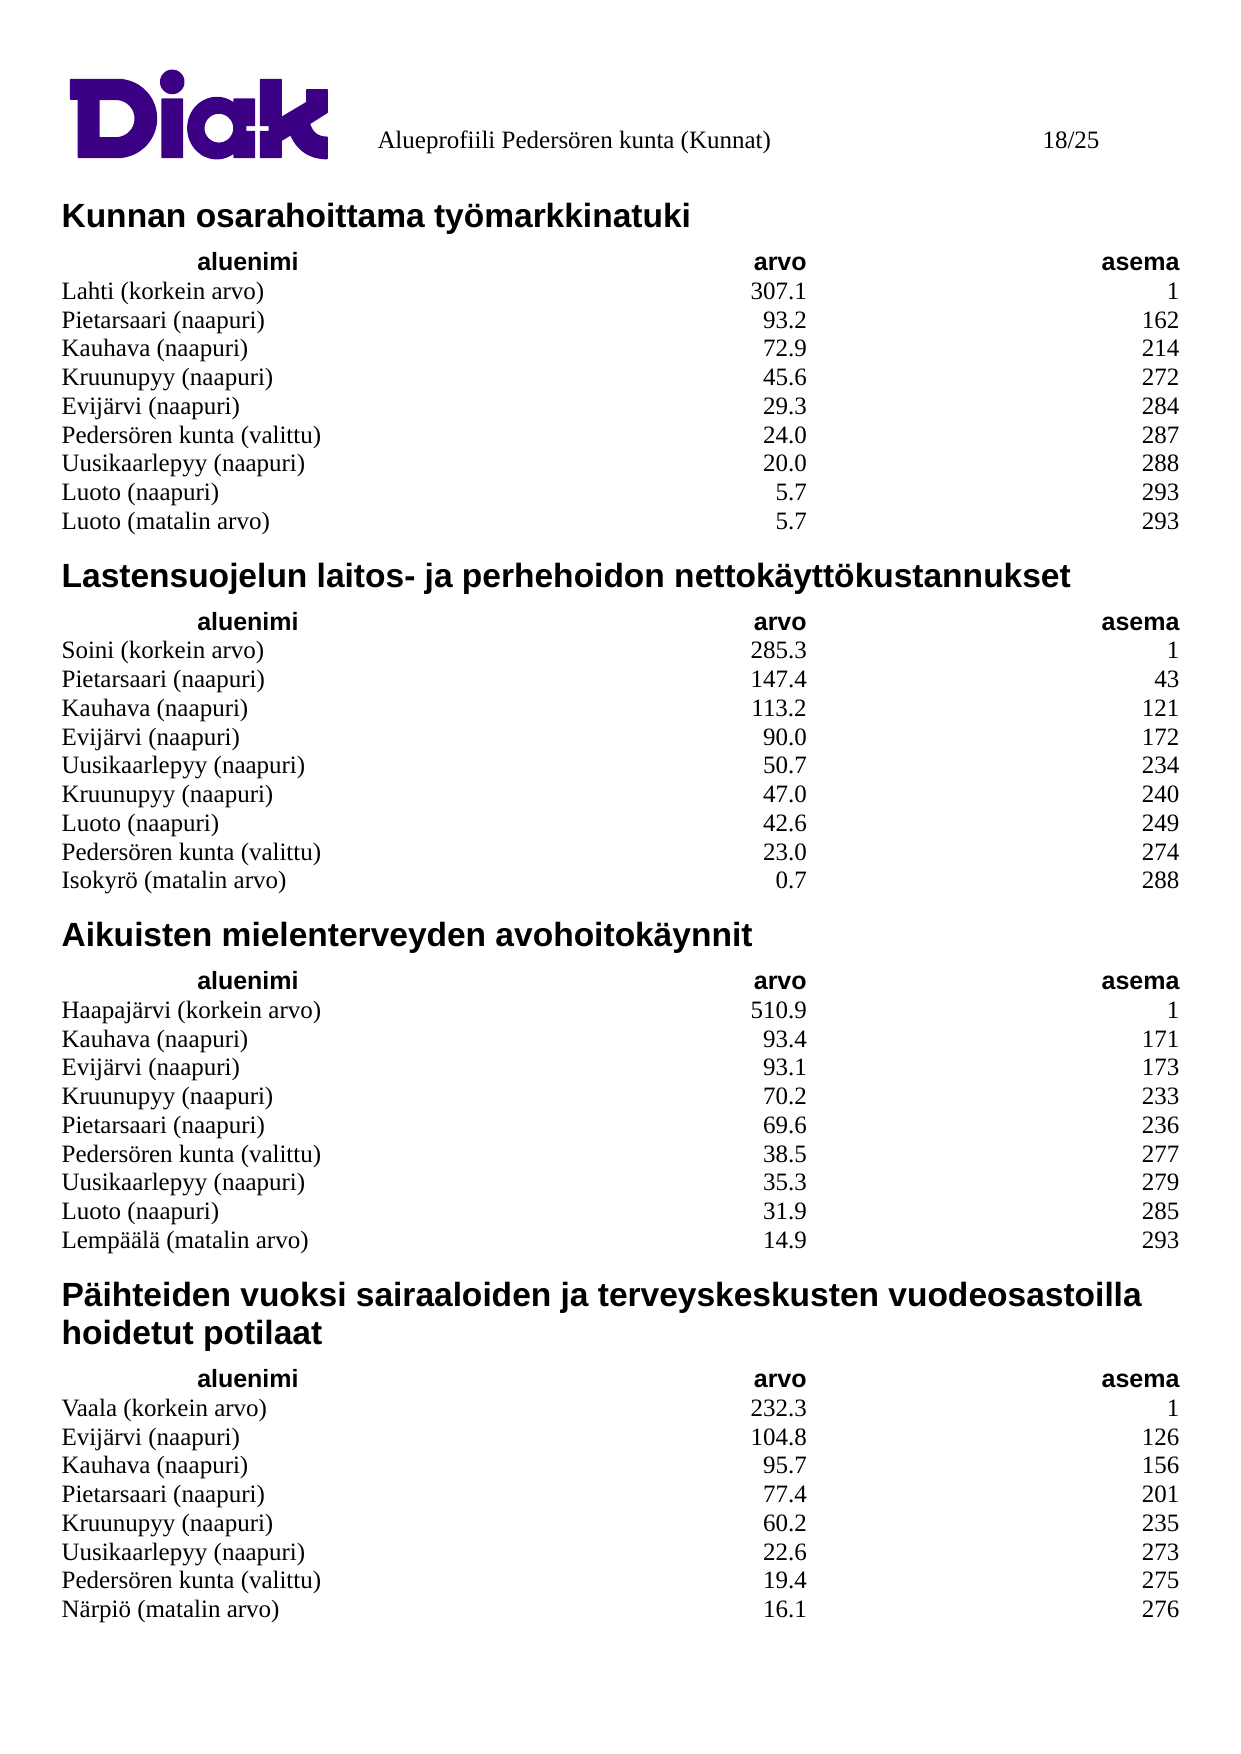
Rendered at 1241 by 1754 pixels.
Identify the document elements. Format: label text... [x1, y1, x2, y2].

table_cell 38.5 [434, 1139, 806, 1167]
table_header arvo [434, 1364, 806, 1393]
table_cell 60.2 [434, 1508, 806, 1537]
table_header asema [806, 607, 1179, 636]
table_cell 70.2 [434, 1081, 806, 1110]
table_cell 236 [806, 1110, 1179, 1139]
table_header asema [806, 1364, 1179, 1393]
table_cell 93.4 [434, 1024, 806, 1052]
table_cell 285.3 [434, 636, 806, 664]
table_cell 288 [806, 866, 1179, 894]
table_cell Uusikaarlepyy (naapuri) [61, 449, 434, 477]
table_cell Kruunupyy (naapuri) [61, 1508, 434, 1537]
table_cell Uusikaarlepyy (naapuri) [61, 1537, 434, 1566]
table_cell 274 [806, 837, 1179, 866]
table_cell Luoto (naapuri) [61, 808, 434, 837]
table_cell 234 [806, 751, 1179, 779]
table_cell 287 [806, 420, 1179, 448]
table_cell 273 [806, 1537, 1179, 1566]
table_header aluenimi [61, 966, 434, 995]
table_cell 113.2 [434, 693, 806, 722]
table_header arvo [434, 966, 806, 995]
table_cell Isokyrö (matalin arvo) [61, 866, 434, 894]
table_cell 1 [806, 995, 1179, 1024]
table_cell 1 [806, 1393, 1179, 1422]
table_cell 277 [806, 1139, 1179, 1167]
table_cell 20.0 [434, 449, 806, 477]
table_cell 172 [806, 722, 1179, 751]
table_cell 233 [806, 1081, 1179, 1110]
table_header arvo [434, 607, 806, 636]
table_cell 285 [806, 1196, 1179, 1225]
table_cell 235 [806, 1508, 1179, 1537]
table_cell 0.7 [434, 866, 806, 894]
table_cell 147.4 [434, 664, 806, 693]
table_cell 293 [806, 506, 1179, 535]
table_cell 272 [806, 362, 1179, 391]
table_cell Kauhava (naapuri) [61, 1024, 434, 1052]
table_cell 276 [806, 1594, 1179, 1623]
table_cell 5.7 [434, 506, 806, 535]
table_cell 31.9 [434, 1196, 806, 1225]
table_cell 293 [806, 1225, 1179, 1254]
table_cell 171 [806, 1024, 1179, 1052]
table_cell 35.3 [434, 1168, 806, 1196]
table_cell Evijärvi (naapuri) [61, 1053, 434, 1081]
table_cell 14.9 [434, 1225, 806, 1254]
table_cell 90.0 [434, 722, 806, 751]
table_cell 510.9 [434, 995, 806, 1024]
table_cell Kauhava (naapuri) [61, 334, 434, 362]
table_header aluenimi [61, 1364, 434, 1393]
table_cell 77.4 [434, 1479, 806, 1508]
table_cell 22.6 [434, 1537, 806, 1566]
table_cell 95.7 [434, 1451, 806, 1479]
table_cell Soini (korkein arvo) [61, 636, 434, 664]
table_cell Pietarsaari (naapuri) [61, 305, 434, 333]
table_cell 23.0 [434, 837, 806, 866]
table_cell 19.4 [434, 1566, 806, 1594]
table_cell Pedersören kunta (valittu) [61, 837, 434, 866]
table_header asema [806, 966, 1179, 995]
table_cell 126 [806, 1422, 1179, 1451]
table_cell Evijärvi (naapuri) [61, 391, 434, 420]
table_cell Kauhava (naapuri) [61, 1451, 434, 1479]
table_cell Pietarsaari (naapuri) [61, 1479, 434, 1508]
table_cell 1 [806, 276, 1179, 305]
table_cell Evijärvi (naapuri) [61, 1422, 434, 1451]
table_header asema [806, 247, 1179, 276]
table_cell 50.7 [434, 751, 806, 779]
table_cell 5.7 [434, 477, 806, 506]
table_cell 47.0 [434, 779, 806, 808]
table_cell Haapajärvi (korkein arvo) [61, 995, 434, 1024]
table_cell 121 [806, 693, 1179, 722]
table_cell 293 [806, 477, 1179, 506]
table_cell Kruunupyy (naapuri) [61, 779, 434, 808]
table_cell 201 [806, 1479, 1179, 1508]
table_cell Pedersören kunta (valittu) [61, 1566, 434, 1594]
table_cell 284 [806, 391, 1179, 420]
table_cell 232.3 [434, 1393, 806, 1422]
table_cell 240 [806, 779, 1179, 808]
table_cell Lahti (korkein arvo) [61, 276, 434, 305]
table_cell 43 [806, 664, 1179, 693]
table_cell Luoto (matalin arvo) [61, 506, 434, 535]
table_cell 29.3 [434, 391, 806, 420]
subtitle Kunnan osarahoittama työmarkkinatuki [61, 196, 1179, 235]
table_cell Uusikaarlepyy (naapuri) [61, 751, 434, 779]
table_cell 104.8 [434, 1422, 806, 1451]
table_cell 307.1 [434, 276, 806, 305]
table_cell 1 [806, 636, 1179, 664]
table_header aluenimi [61, 607, 434, 636]
table_cell Pedersören kunta (valittu) [61, 420, 434, 448]
table_cell 275 [806, 1566, 1179, 1594]
table_cell Kruunupyy (naapuri) [61, 362, 434, 391]
subtitle Päihteiden vuoksi sairaaloiden ja terveyskeskusten vuodeosastoilla hoidetut potilaat [61, 1274, 1179, 1352]
table_cell 72.9 [434, 334, 806, 362]
table_cell 24.0 [434, 420, 806, 448]
table_cell Pietarsaari (naapuri) [61, 1110, 434, 1139]
table_cell Luoto (naapuri) [61, 477, 434, 506]
table_cell Kruunupyy (naapuri) [61, 1081, 434, 1110]
subtitle Aikuisten mielenterveyden avohoitokäynnit [61, 915, 1179, 954]
table_cell 156 [806, 1451, 1179, 1479]
table_cell 45.6 [434, 362, 806, 391]
table_cell 16.1 [434, 1594, 806, 1623]
table_cell 288 [806, 449, 1179, 477]
table_header arvo [434, 247, 806, 276]
table_cell 93.2 [434, 305, 806, 333]
table_cell Luoto (naapuri) [61, 1196, 434, 1225]
subtitle Lastensuojelun laitos- ja perhehoidon nettokäyttökustannukset [61, 556, 1179, 594]
table_cell Lempäälä (matalin arvo) [61, 1225, 434, 1254]
table_cell Pietarsaari (naapuri) [61, 664, 434, 693]
table_cell 279 [806, 1168, 1179, 1196]
table_cell 173 [806, 1053, 1179, 1081]
table_cell 162 [806, 305, 1179, 333]
table_cell Pedersören kunta (valittu) [61, 1139, 434, 1167]
table_cell 42.6 [434, 808, 806, 837]
table_cell 93.1 [434, 1053, 806, 1081]
table_cell Närpiö (matalin arvo) [61, 1594, 434, 1623]
table_cell Uusikaarlepyy (naapuri) [61, 1168, 434, 1196]
table_cell Kauhava (naapuri) [61, 693, 434, 722]
table_cell 214 [806, 334, 1179, 362]
table_header aluenimi [61, 247, 434, 276]
table_cell Evijärvi (naapuri) [61, 722, 434, 751]
table_cell Vaala (korkein arvo) [61, 1393, 434, 1422]
table_cell 69.6 [434, 1110, 806, 1139]
table_cell 249 [806, 808, 1179, 837]
